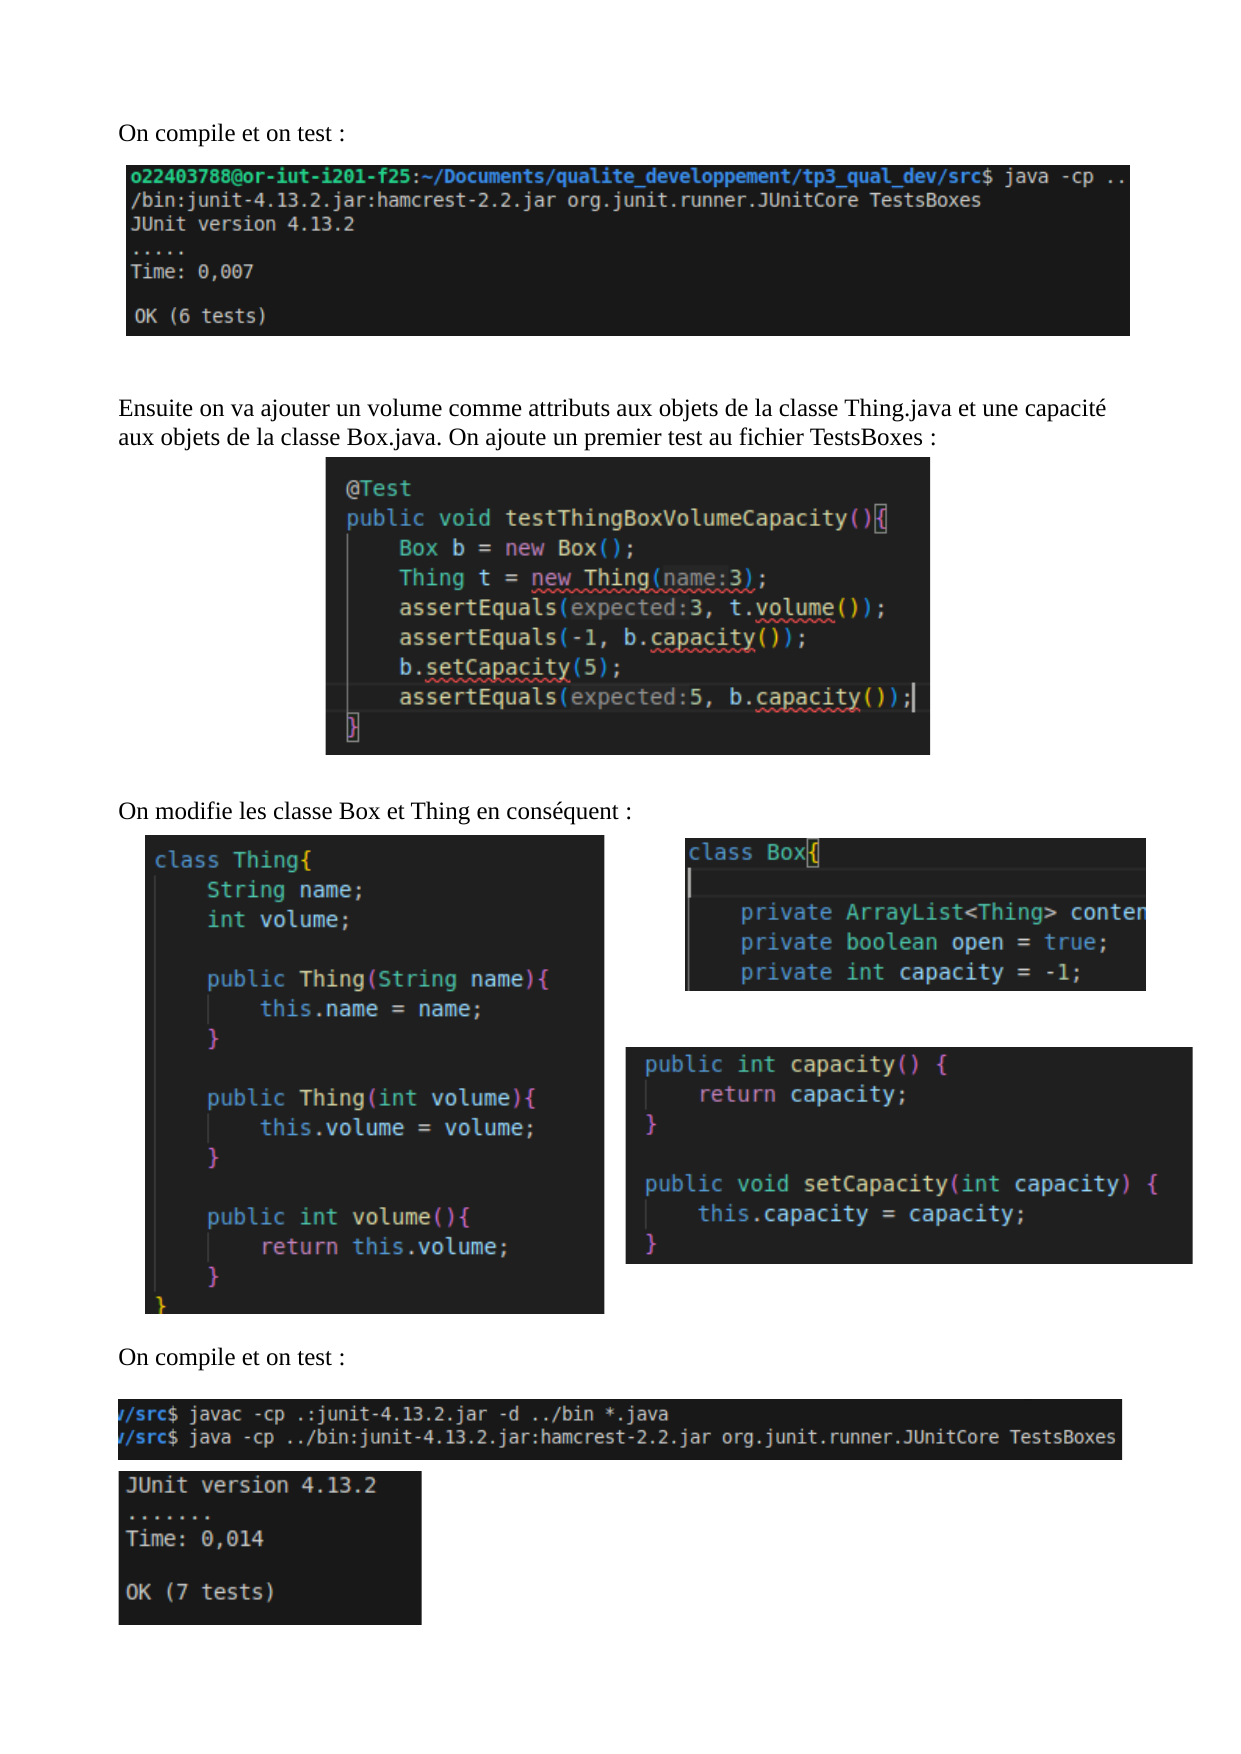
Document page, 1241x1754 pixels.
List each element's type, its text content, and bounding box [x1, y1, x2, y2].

picture [685, 838, 1146, 991]
picture [325, 457, 931, 755]
text On compile et on test : [118, 118, 1122, 147]
picture [126, 165, 1130, 336]
picture [118, 1471, 422, 1625]
picture [145, 835, 605, 1314]
text On compile et on test : [118, 1342, 1122, 1371]
picture [625, 1047, 1193, 1264]
text On modifie les classe Box et Thing en conséquent : [118, 796, 1122, 824]
text Ensuite on va ajouter un volume comme attributs aux objets de la classe Thing.java et une capacité aux objets de la classe Box.java. On ajoute un premier test au fichier TestsBoxes : [118, 393, 1122, 451]
picture [118, 1399, 1123, 1460]
